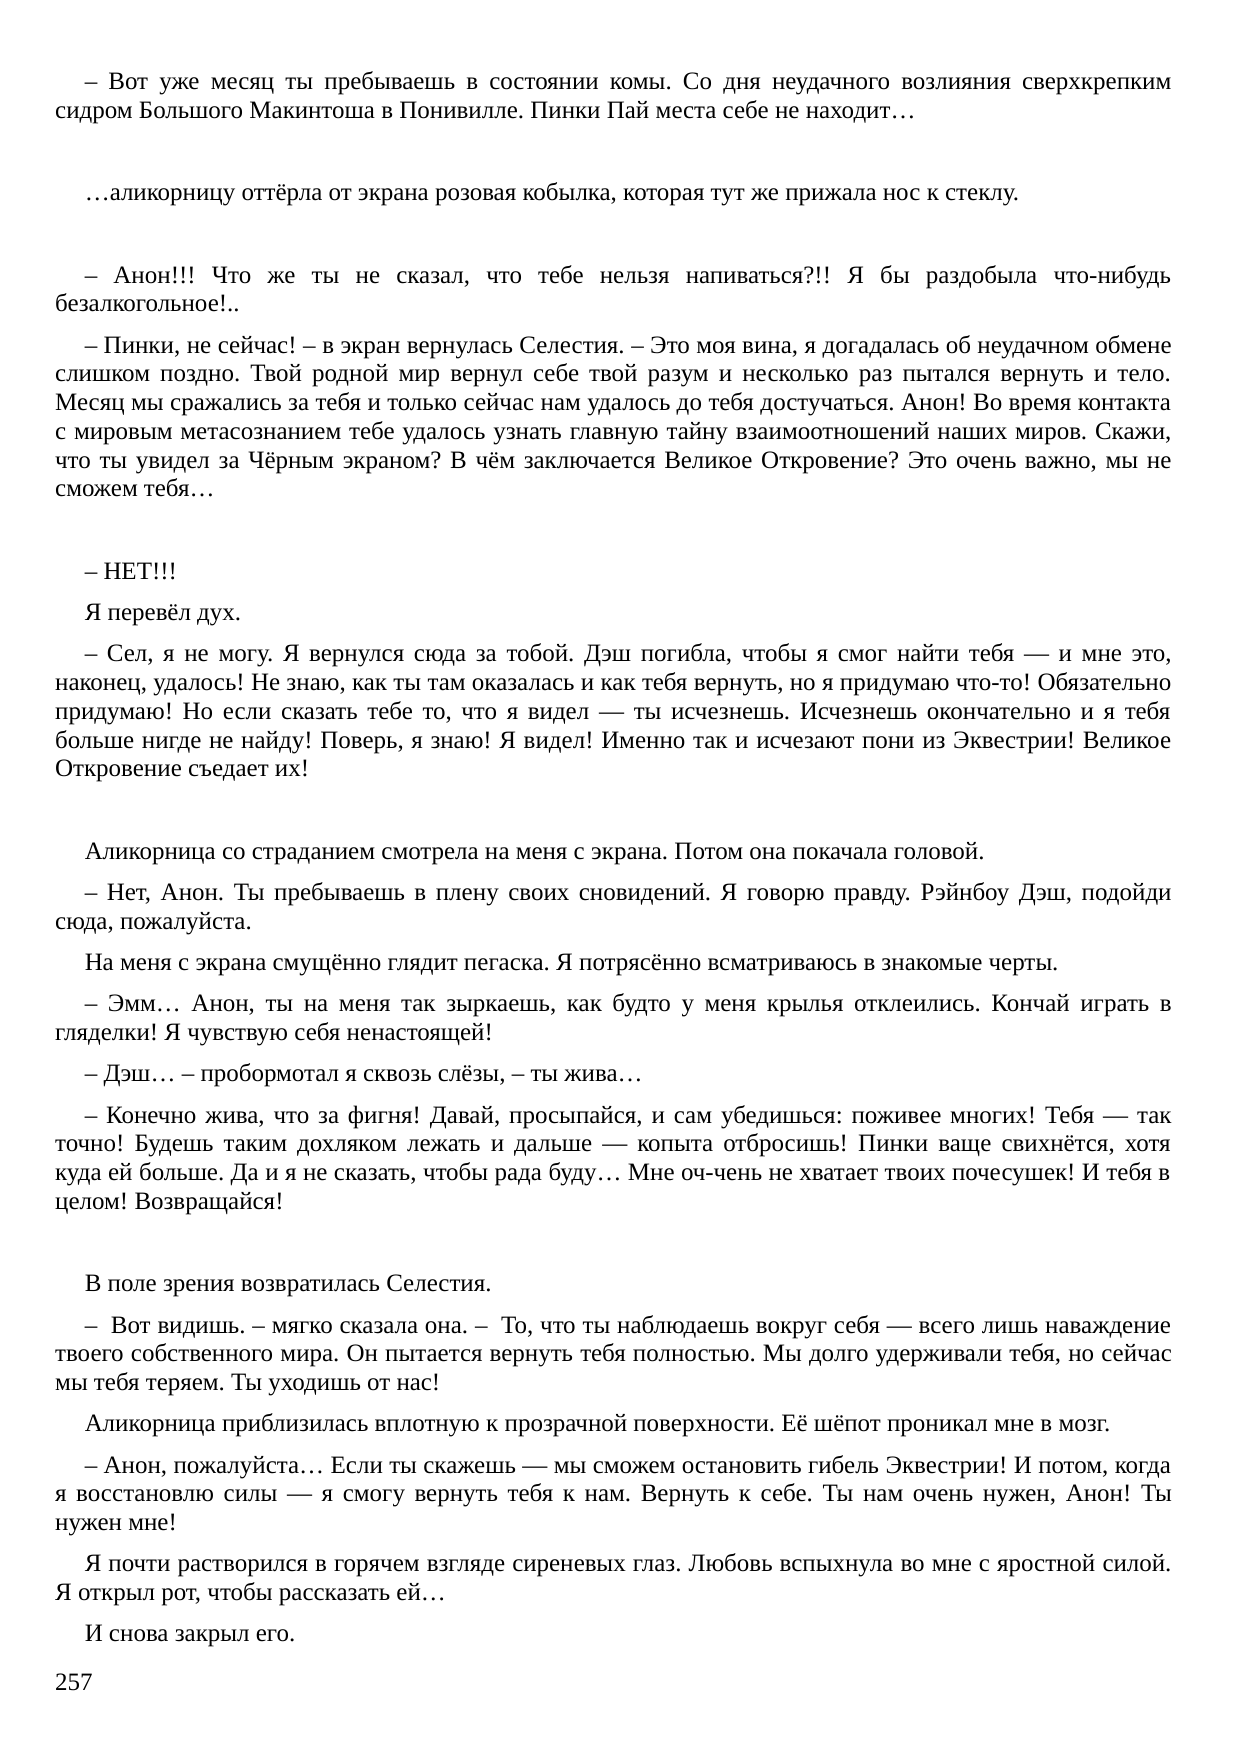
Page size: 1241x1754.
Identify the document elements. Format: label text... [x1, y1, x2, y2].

text …аликорницу оттёрла от экрана розовая кобылка, которая тут же прижала нос к стеклу. [55, 177, 1173, 206]
text – Нет, Анон. Ты пребываешь в плену своих сновидений. Я говорю правду. Рэйнбоу Дэш, подойди сюда, пожалуйста. [55, 877, 1173, 935]
text – Анон!!! Что же ты не сказал, что тебе нельзя напиваться?!! Я бы раздобыла что-нибудь безалкогольное!.. [55, 260, 1173, 317]
text – Эмм… Анон, ты на меня так зыркаешь, как будто у меня крылья отклеились. Кончай играть в гляделки! Я чувствую себя ненастоящей! [55, 988, 1173, 1046]
text Аликорница со страданием смотрела на меня с экрана. Потом она покачала головой. [55, 836, 1173, 865]
text – Конечно жива, что за фигня! Давай, просыпайся, и сам убедишься: поживее многих! Тебя — так точно! Будешь таким дохляком лежать и дальше — копыта отбросишь! Пинки ваще свихнётся, хотя куда ей больше. Да и я не сказать, чтобы рада буду… Мне оч-чень не хватает твоих почесушек! И тебя в целом! Возвращайся! [55, 1100, 1173, 1215]
text – Вот видишь. – мягко сказала она. – То, что ты наблюдаешь вокруг себя — всего лишь наваждение твоего собственного мира. Он пытается вернуть тебя полностью. Мы долго удерживали тебя, но сейчас мы тебя теряем. Ты уходишь от нас! [55, 1310, 1173, 1396]
text Я почти растворился в горячем взгляде сиреневых глаз. Любовь вспыхнула во мне с яростной силой. Я открыл рот, чтобы рассказать ей… [55, 1548, 1173, 1606]
text В поле зрения возвратилась Селестия. [55, 1268, 1173, 1297]
text На меня с экрана смущённо глядит пегаска. Я потрясённо всматриваюсь в знакомые черты. [55, 947, 1173, 976]
text – Сел, я не могу. Я вернулся сюда за тобой. Дэш погибла, чтобы я смог найти тебя — и мне это, наконец, удалось! Не знаю, как ты там оказалась и как тебя вернуть, но я придумаю что-то! Обязательно придумаю! Но если сказать тебе то, что я видел — ты исчезнешь. Исчезнешь окончательно и я тебя больше нигде не найду! Поверь, я знаю! Я видел! Именно так и исчезают пони из Эквестрии! Великое Откровение съедает их! [55, 638, 1173, 782]
text – НЕТ!!! [55, 556, 1173, 585]
text – Анон, пожалуйста… Если ты скажешь — мы сможем остановить гибель Эквестрии! И потом, когда я восстановлю силы — я смогу вернуть тебя к нам. Вернуть к себе. Ты нам очень нужен, Анон! Ты нужен мне! [55, 1450, 1173, 1536]
text – Вот уже месяц ты пребываешь в состоянии комы. Со дня неудачного возлияния сверхкрепким сидром Большого Макинтоша в Понивилле. Пинки Пай места себе не находит… [55, 66, 1173, 123]
text – Пинки, не сейчас! – в экран вернулась Селестия. – Это моя вина, я догадалась об неудачном обмене слишком поздно. Твой родной мир вернул себе твой разум и несколько раз пытался вернуть и тело. Месяц мы сражались за тебя и только сейчас нам удалось до тебя достучаться. Анон! Во время контакта с мировым метасознанием тебе удалось узнать главную тайну взаимоотношений наших миров. Скажи, что ты увидел за Чёрным экраном? В чём заключается Великое Откровение? Это очень важно, мы не сможем тебя… [55, 330, 1173, 502]
text Я перевёл дух. [55, 597, 1173, 626]
text Аликорница приблизилась вплотную к прозрачной поверхности. Её шёпот проникал мне в мозг. [55, 1408, 1173, 1437]
text И снова закрыл его. [55, 1618, 1173, 1647]
text – Дэш… – пробормотал я сквозь слёзы, – ты жива… [55, 1058, 1173, 1087]
